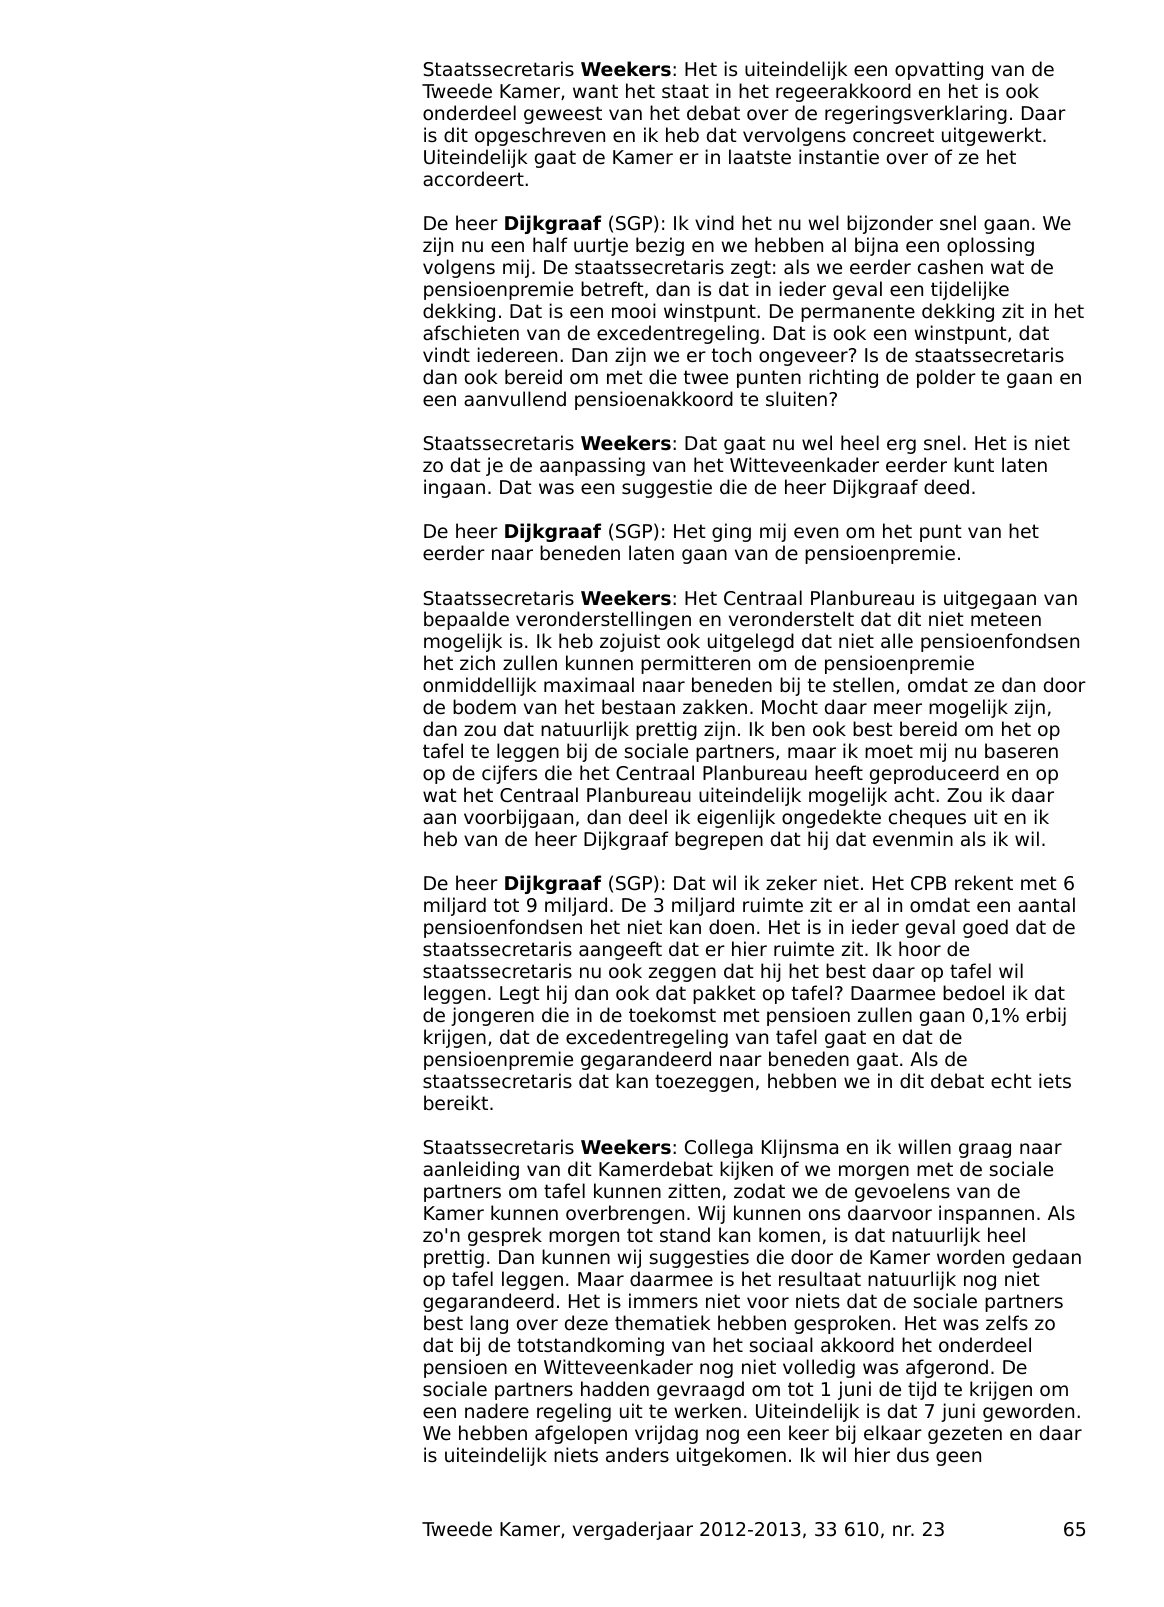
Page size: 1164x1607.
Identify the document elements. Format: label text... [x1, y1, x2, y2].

text Staatssecretaris Weekers: Collega Klijnsma en ik willen graag naar aanleiding van dit Kamerdebat kijken of we morgen met de sociale partners om tafel kunnen zitten, zodat we de gevoelens van de Kamer kunnen overbrengen. Wij kunnen ons daarvoor inspannen. Als zo'n gesprek morgen tot stand kan komen, is dat natuurlijk heel prettig. Dan kunnen wij suggesties die door de Kamer worden gedaan op tafel leggen. Maar daarmee is het resultaat natuurlijk nog niet gegarandeerd. Het is immers niet voor niets dat de sociale partners best lang over deze thematiek hebben gesproken. Het was zelfs zo dat bij de totstandkoming van het sociaal akkoord het onderdeel pensioen en Witteveenkader nog niet volledig was afgerond. De sociale partners hadden gevraagd om tot 1 juni de tijd te krijgen om een nadere regeling uit te werken. Uiteindelijk is dat 7 juni geworden. We hebben afgelopen vrijdag nog een keer bij elkaar gezeten en daar is uiteindelijk niets anders uitgekomen. Ik wil hier dus geen [422, 1137, 1087, 1467]
text Staatssecretaris Weekers: Het is uiteindelijk een opvatting van de Tweede Kamer, want het staat in het regeerakkoord en het is ook onderdeel geweest van het debat over de regeringsverklaring. Daar is dit opgeschreven en ik heb dat vervolgens concreet uitgewerkt. Uiteindelijk gaat de Kamer er in laatste instantie over of ze het accordeert. [422, 59, 1087, 191]
text Staatssecretaris Weekers: Het Centraal Planbureau is uitgegaan van bepaalde veronderstellingen en veronderstelt dat dit niet meteen mogelijk is. Ik heb zojuist ook uitgelegd dat niet alle pensioenfondsen het zich zullen kunnen permitteren om de pensioenpremie onmiddellijk maximaal naar beneden bij te stellen, omdat ze dan door de bodem van het bestaan zakken. Mocht daar meer mogelijk zijn, dan zou dat natuurlijk prettig zijn. Ik ben ook best bereid om het op tafel te leggen bij de sociale partners, maar ik moet mij nu baseren op de cijfers die het Centraal Planbureau heeft geproduceerd en op wat het Centraal Planbureau uiteindelijk mogelijk acht. Zou ik daar aan voorbijgaan, dan deel ik eigenlijk ongedekte cheques uit en ik heb van de heer Dijkgraaf begrepen dat hij dat evenmin als ik wil. [422, 587, 1087, 851]
text De heer Dijkgraaf (SGP): Ik vind het nu wel bijzonder snel gaan. We zijn nu een half uurtje bezig en we hebben al bijna een oplossing volgens mij. De staatssecretaris zegt: als we eerder cashen wat de pensioenpremie betreft, dan is dat in ieder geval een tijdelijke dekking. Dat is een mooi winstpunt. De permanente dekking zit in het afschieten van de excedentregeling. Dat is ook een winstpunt, dat vindt iedereen. Dan zijn we er toch ongeveer? Is de staatssecretaris dan ook bereid om met die twee punten richting de polder te gaan en een aanvullend pensioenakkoord te sluiten? [422, 213, 1087, 411]
text De heer Dijkgraaf (SGP): Dat wil ik zeker niet. Het CPB rekent met 6 miljard tot 9 miljard. De 3 miljard ruimte zit er al in omdat een aantal pensioenfondsen het niet kan doen. Het is in ieder geval goed dat de staatssecretaris aangeeft dat er hier ruimte zit. Ik hoor de staatssecretaris nu ook zeggen dat hij het best daar op tafel wil leggen. Legt hij dan ook dat pakket op tafel? Daarmee bedoel ik dat de jongeren die in de toekomst met pensioen zullen gaan 0,1% erbij krijgen, dat de excedentregeling van tafel gaat en dat de pensioenpremie gegarandeerd naar beneden gaat. Als de staatssecretaris dat kan toezeggen, hebben we in dit debat echt iets bereikt. [422, 873, 1087, 1115]
text Staatssecretaris Weekers: Dat gaat nu wel heel erg snel. Het is niet zo dat je de aanpassing van het Witteveenkader eerder kunt laten ingaan. Dat was een suggestie die de heer Dijkgraaf deed. [422, 433, 1087, 499]
text De heer Dijkgraaf (SGP): Het ging mij even om het punt van het eerder naar beneden laten gaan van de pensioenpremie. [422, 521, 1087, 565]
